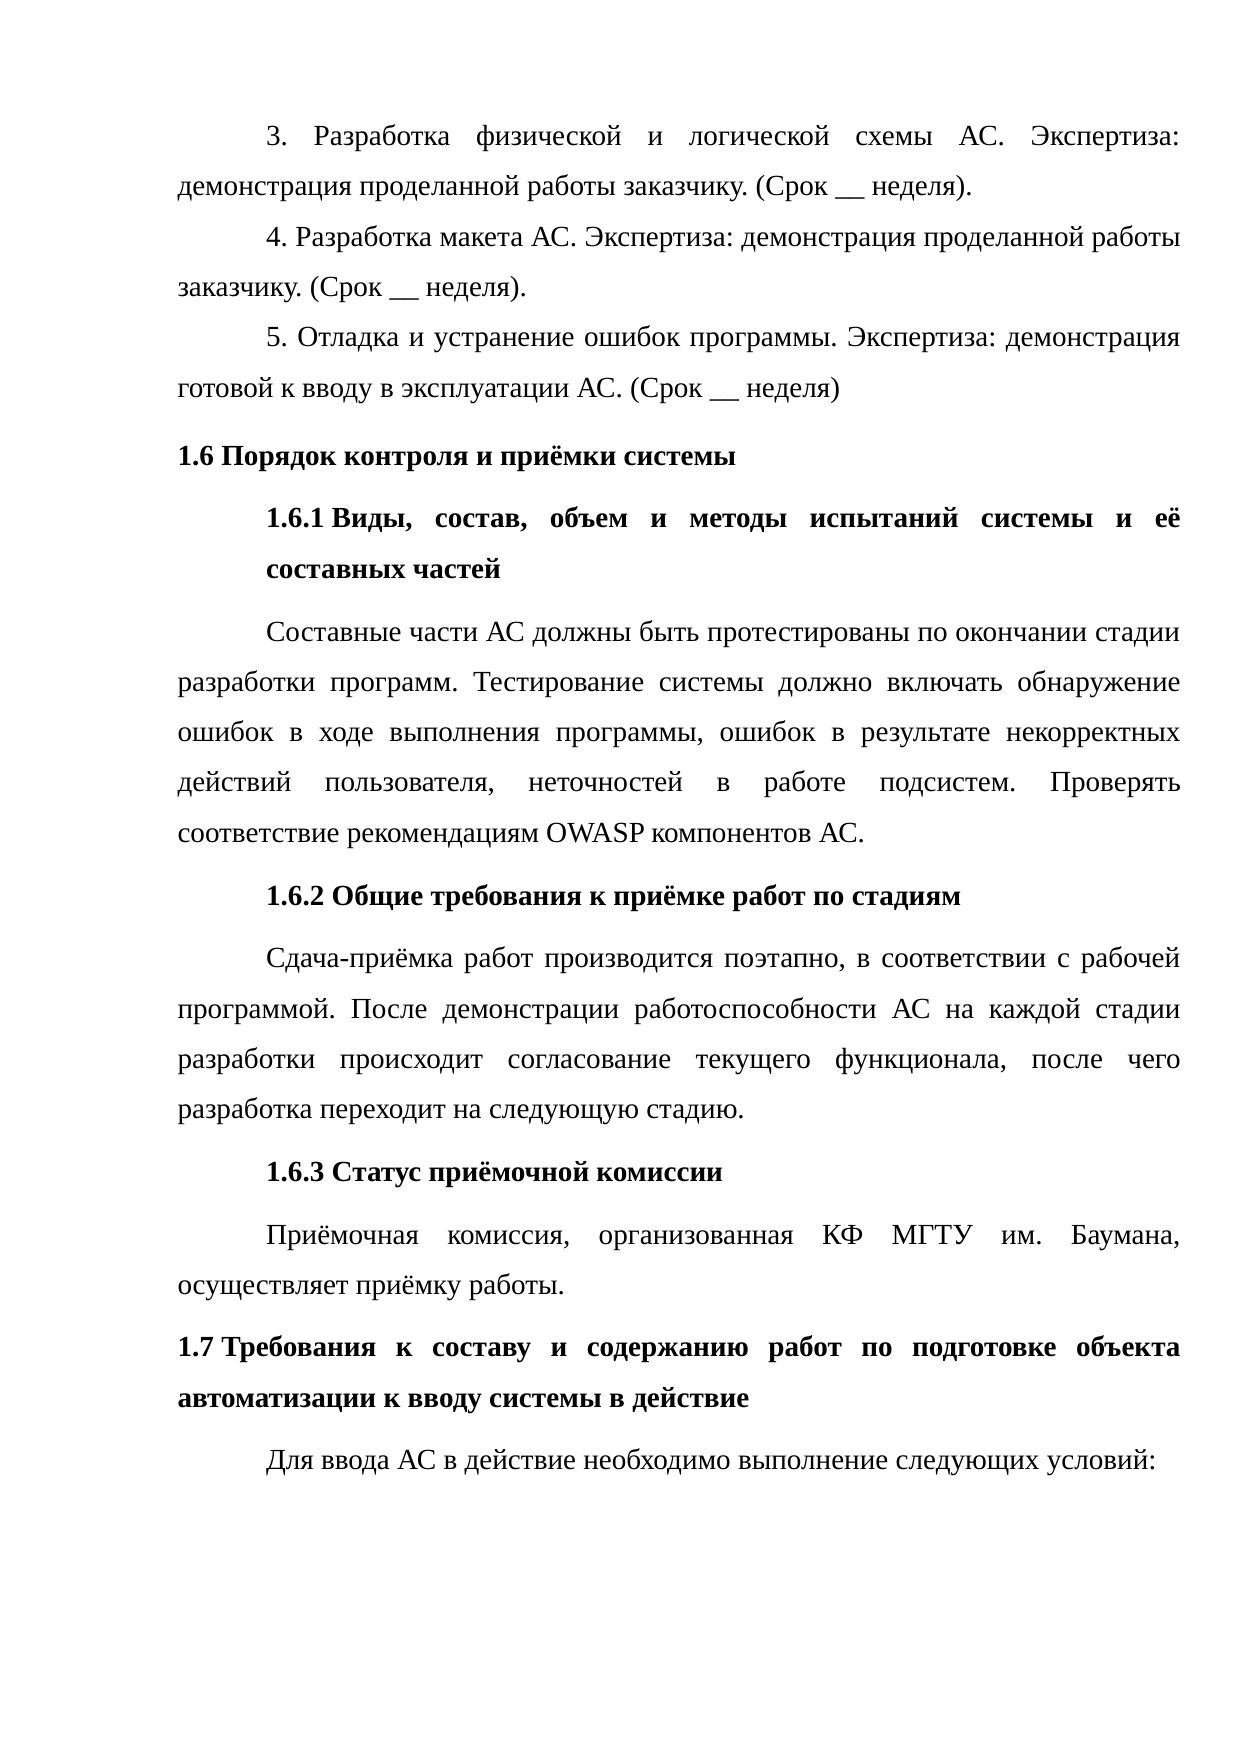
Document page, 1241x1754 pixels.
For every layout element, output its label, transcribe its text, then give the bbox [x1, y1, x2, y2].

subtitle Порядок контроля и приёмки системы [177, 438, 1181, 471]
text Для ввода АС в действие необходимо выполнение следующих условий: [177, 1442, 1181, 1476]
text Составные части АС должны быть протестированы по окончании стадии разработки программ. Тестирование системы должно включать обнаружение ошибок в ходе выполнения программы, ошибок в результате некорректных действий пользователя, неточностей в работе подсистем. Проверять соответствие рекомендациям OWASP компонентов АС. [177, 614, 1181, 848]
text 5. Отладка и устранение ошибок программы. Экспертиза: демонстрация готовой к вводу в эксплуатации АС. (Срок __ неделя) [177, 319, 1181, 403]
text Приёмочная комиссия, организованная КФ МГТУ им. Баумана, осуществляет приёмку работы. [177, 1217, 1181, 1301]
subtitle Виды, состав, объем и методы испытаний системы и её составных частей [266, 501, 1181, 584]
subtitle Статус приёмочной комиссии [177, 1154, 1181, 1188]
text 4. Разработка макета АС. Экспертиза: демонстрация проделанной работы заказчику. (Срок __ неделя). [177, 219, 1181, 303]
text Сдача-приёмка работ производится поэтапно, в соответствии с рабочей программой. После демонстрации работоспособности АС на каждой стадии разработки происходит согласование текущего функционала, после чего разработка переходит на следующую стадию. [177, 941, 1181, 1125]
subtitle Требования к составу и содержанию работ по подготовке объекта автоматизации к вводу системы в действие [177, 1329, 1181, 1413]
text 3. Разработка физической и логической схемы АС. Экспертиза: демонстрация проделанной работы заказчику. (Срок __ неделя). [177, 118, 1181, 202]
subtitle Общие требования к приёмке работ по стадиям [177, 878, 1181, 911]
